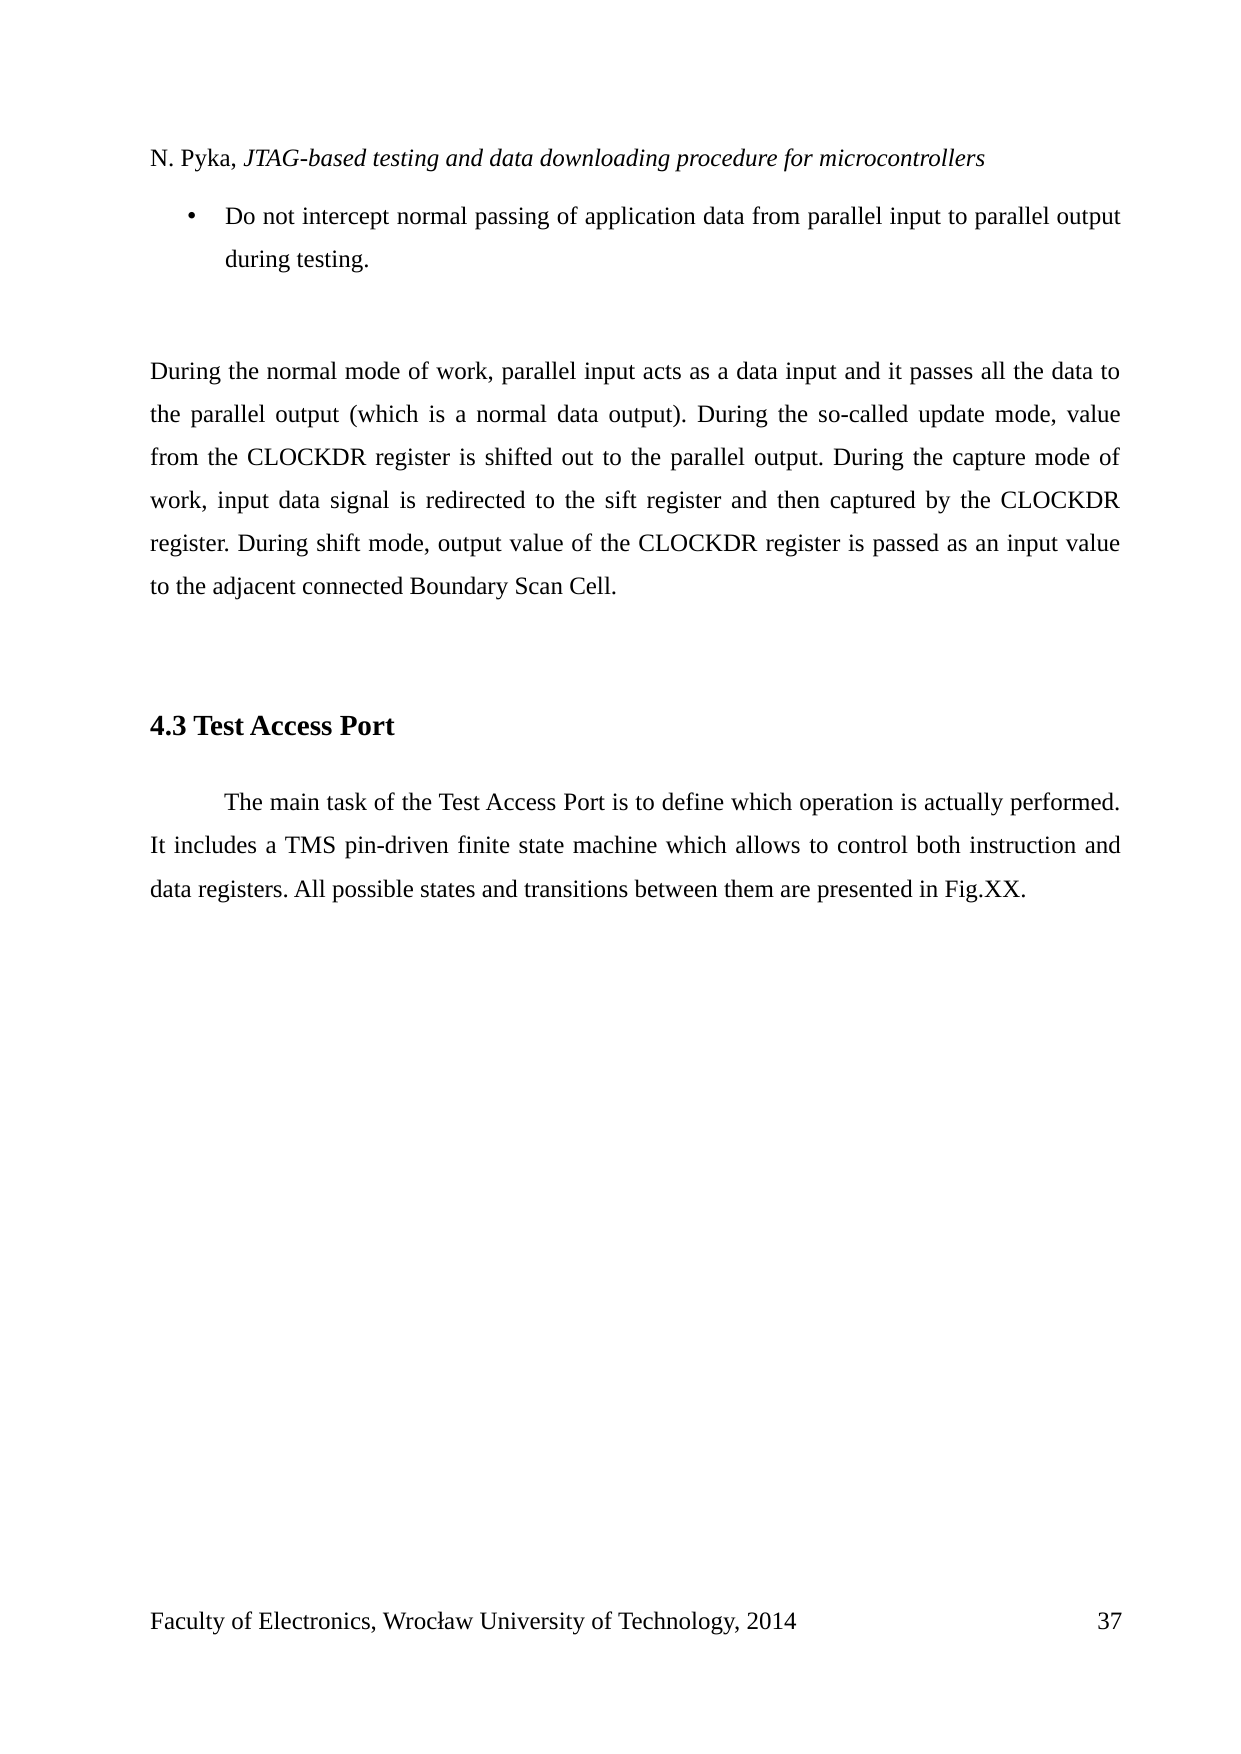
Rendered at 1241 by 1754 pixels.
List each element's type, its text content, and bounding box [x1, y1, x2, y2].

text The main task of the Test Access Port is to define which operation is actually performed. It includes a TMS pin-driven finite state machine which allows to control both instruction and data registers. All possible states and transitions between them are presented in Fig.XX. [150, 787, 1122, 902]
list Do not intercept normal passing of application data from parallel input to parallel output during testing. [187, 201, 1122, 273]
subtitle 4.3 Test Access Port [150, 708, 1122, 741]
text During the normal mode of work, parallel input acts as a data input and it passes all the data to the parallel output (which is a normal data output). During the so-called update mode, value from the CLOCKDR register is shifted out to the parallel output. During the capture mode of work, input data signal is redirected to the sift register and then captured by the CLOCKDR register. During shift mode, output value of the CLOCKDR register is passed as an input value to the adjacent connected Boundary Scan Cell. [150, 356, 1122, 600]
